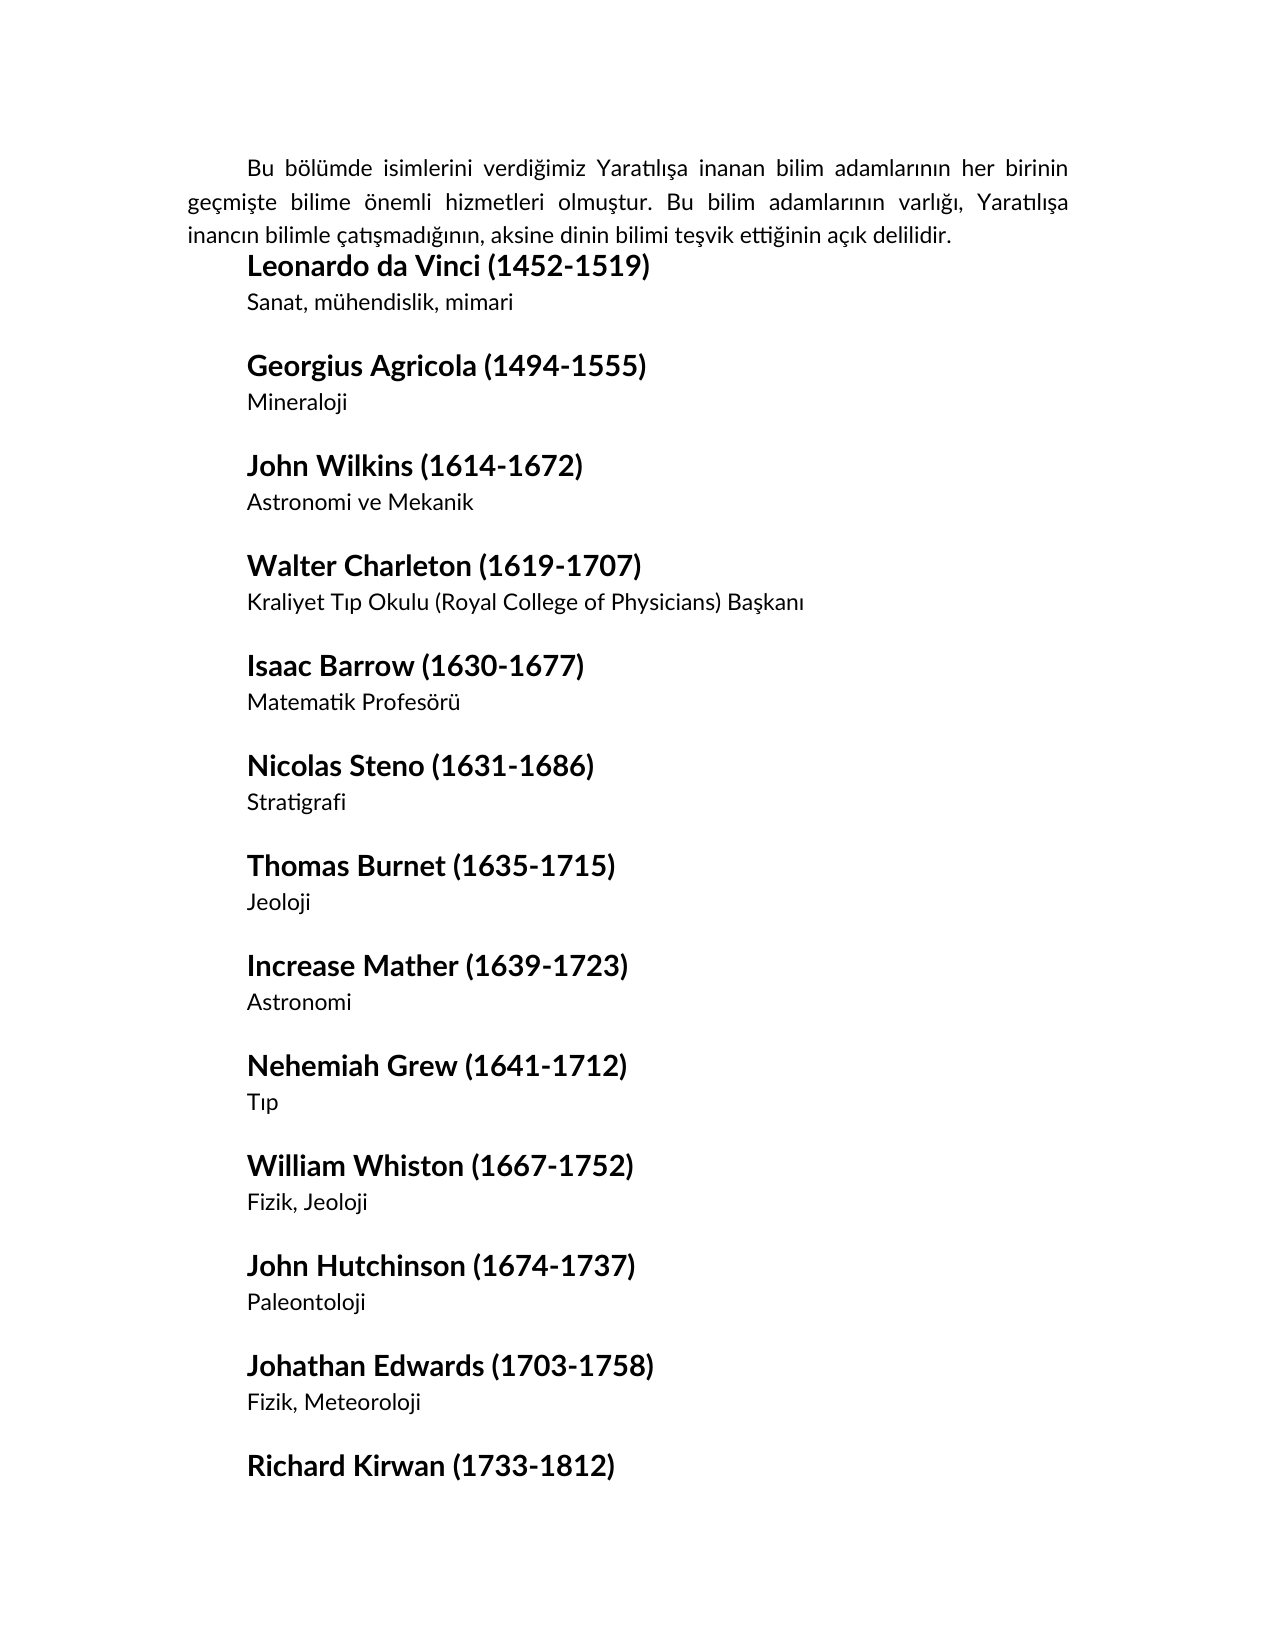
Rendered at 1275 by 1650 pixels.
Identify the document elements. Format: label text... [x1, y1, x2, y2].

text Johathan Edwards (1703-1758) [187, 1350, 1070, 1383]
text William Whiston (1667-1752) [187, 1150, 1070, 1183]
text Paleontoloji [187, 1283, 1070, 1317]
text Georgius Agricola (1494-1555) [187, 350, 1070, 383]
text Walter Charleton (1619-1707) [187, 550, 1070, 583]
text Astronomi [187, 983, 1070, 1017]
text Bu bölümde isimlerini verdiğimiz Yaratılışa inanan bilim adamlarının her birinin geçmişte bilime önemli hizmetleri olmuştur. Bu bilim adamlarının varlığı, Yaratılışa inancın bilimle çatışmadığının, aksine dinin bilimi teşvik ettiğinin açık delilidir. [187, 150, 1070, 250]
text John Hutchinson (1674-1737) [187, 1250, 1070, 1283]
text Increase Mather (1639-1723) [187, 950, 1070, 983]
text Tıp [187, 1083, 1070, 1117]
text Fizik, Jeoloji [187, 1183, 1070, 1217]
text Richard Kirwan (1733-1812) [187, 1450, 1070, 1483]
text Mineraloji [187, 383, 1070, 417]
text Sanat, mühendislik, mimari [187, 283, 1070, 317]
text John Wilkins (1614-1672) [187, 450, 1070, 483]
text Stratigrafi [187, 783, 1070, 817]
text Leonardo da Vinci (1452-1519) [187, 250, 1070, 283]
text Matematik Profesörü [187, 683, 1070, 717]
text Jeoloji [187, 883, 1070, 917]
text Fizik, Meteoroloji [187, 1383, 1070, 1417]
text Astronomi ve Mekanik [187, 483, 1070, 517]
text Kraliyet Tıp Okulu (Royal College of Physicians) Başkanı [187, 583, 1070, 617]
text Thomas Burnet (1635-1715) [187, 850, 1070, 883]
text Nicolas Steno (1631-1686) [187, 750, 1070, 783]
text Isaac Barrow (1630-1677) [187, 650, 1070, 683]
text Nehemiah Grew (1641-1712) [187, 1050, 1070, 1083]
